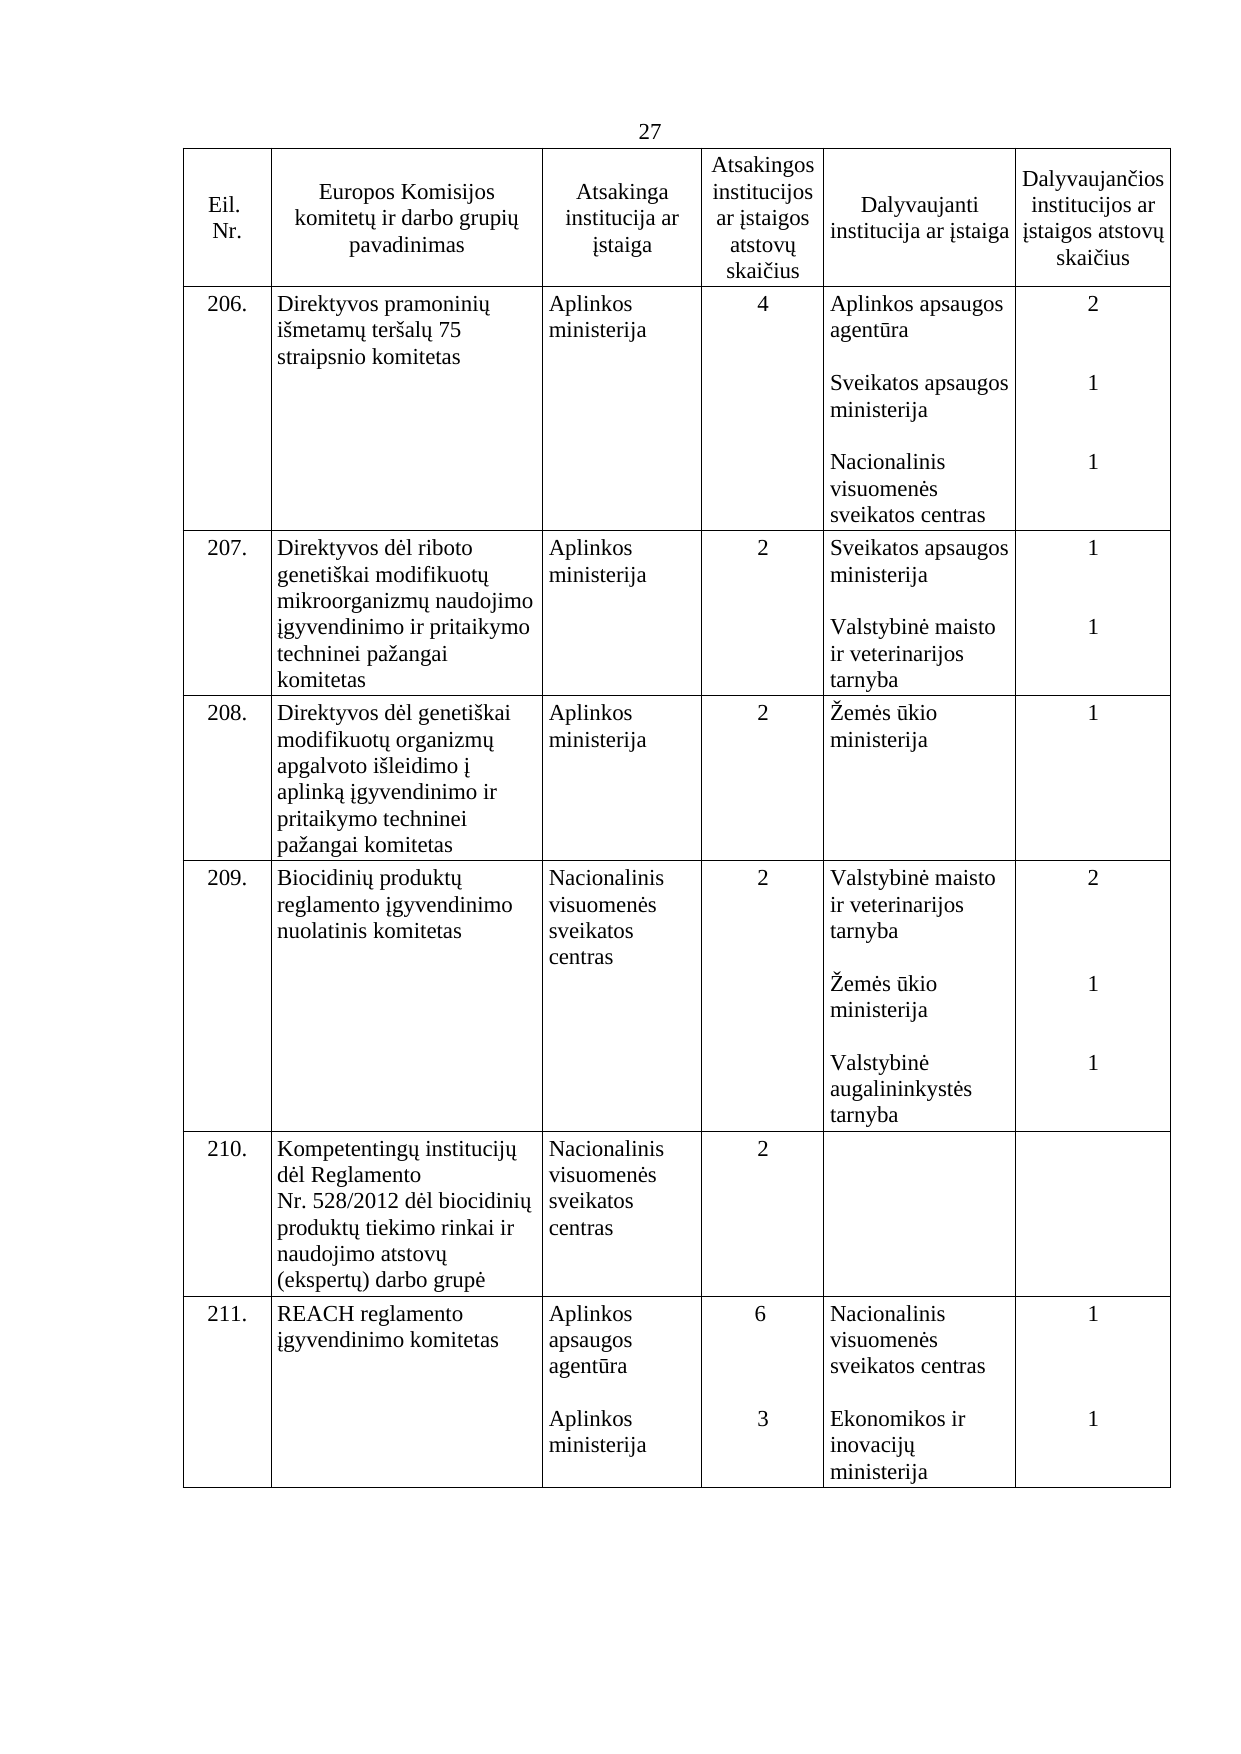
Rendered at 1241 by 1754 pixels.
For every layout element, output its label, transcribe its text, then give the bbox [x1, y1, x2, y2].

table_cell 6 3 [702, 1297, 823, 1487]
table_cell Direktyvos pramoninių išmetamų teršalų 75 straipsnio komitetas [272, 287, 542, 530]
table_cell 2 [702, 861, 823, 1131]
table_cell Nacionalinis visuomenės sveikatos centras [543, 1132, 701, 1296]
table_cell Valstybinė maisto ir veterinarijos tarnyba Žemės ūkio ministerija Valstybinė augalininkystės tarnyba [824, 861, 1015, 1131]
table_header Atsakingos institucijos ar įstaigos atstovų skaičius [702, 149, 823, 286]
table_cell Kompetentingų institucijų dėl Reglamento Nr. 528/2012 dėl biocidinių produktų tiekimo rinkai ir naudojimo atstovų (ekspertų) darbo grupė [272, 1132, 542, 1296]
table_header Dalyvaujančios institucijos ar įstaigos atstovų skaičius [1016, 149, 1170, 286]
table_cell Direktyvos dėl genetiškai modifikuotų organizmų apgalvoto išleidimo į aplinką įgyvendinimo ir pritaikymo techninei pažangai komitetas [272, 696, 542, 860]
table_cell 2 [702, 696, 823, 860]
table_cell Aplinkos ministerija [543, 287, 701, 530]
table_cell Biocidinių produktų reglamento įgyvendinimo nuolatinis komitetas [272, 861, 542, 1131]
table_cell 4 [702, 287, 823, 530]
table_cell 209. [184, 861, 271, 1131]
table_cell 2 [702, 1132, 823, 1296]
table_cell 210. [184, 1132, 271, 1296]
table_cell 2 1 1 [1016, 287, 1170, 530]
table_cell 2 [702, 531, 823, 695]
table_header Atsakinga institucija ar įstaiga [543, 149, 701, 286]
table_cell Aplinkos ministerija [543, 696, 701, 860]
table_cell 1 [1016, 696, 1170, 860]
table_cell Aplinkos ministerija [543, 531, 701, 695]
table_cell Sveikatos apsaugos ministerija Valstybinė maisto ir veterinarijos tarnyba [824, 531, 1015, 695]
table_header Eil. Nr. [184, 149, 271, 286]
table_cell [824, 1132, 1015, 1296]
table_header Dalyvaujanti institucija ar įstaiga [824, 149, 1015, 286]
table_cell 1 1 [1016, 531, 1170, 695]
table_cell 211. [184, 1297, 271, 1487]
table_cell 1 1 [1016, 1297, 1170, 1487]
table_cell Aplinkos apsaugos agentūra Sveikatos apsaugos ministerija Nacionalinis visuomenės sveikatos centras [824, 287, 1015, 530]
table_header Europos Komisijos komitetų ir darbo grupių pavadinimas [272, 149, 542, 286]
table_cell [1016, 1132, 1170, 1296]
table_cell 207. [184, 531, 271, 695]
table_cell Nacionalinis visuomenės sveikatos centras Ekonomikos ir inovacijų ministerija [824, 1297, 1015, 1487]
table_cell Nacionalinis visuomenės sveikatos centras [543, 861, 701, 1131]
table_cell Aplinkos apsaugos agentūra Aplinkos ministerija [543, 1297, 701, 1487]
table_cell 206. [184, 287, 271, 530]
table_cell REACH reglamento įgyvendinimo komitetas [272, 1297, 542, 1487]
table_cell 2 1 1 [1016, 861, 1170, 1131]
table_cell Direktyvos dėl riboto genetiškai modifikuotų mikroorganizmų naudojimo įgyvendinimo ir pritaikymo techninei pažangai komitetas [272, 531, 542, 695]
table_cell Žemės ūkio ministerija [824, 696, 1015, 860]
table_cell 208. [184, 696, 271, 860]
